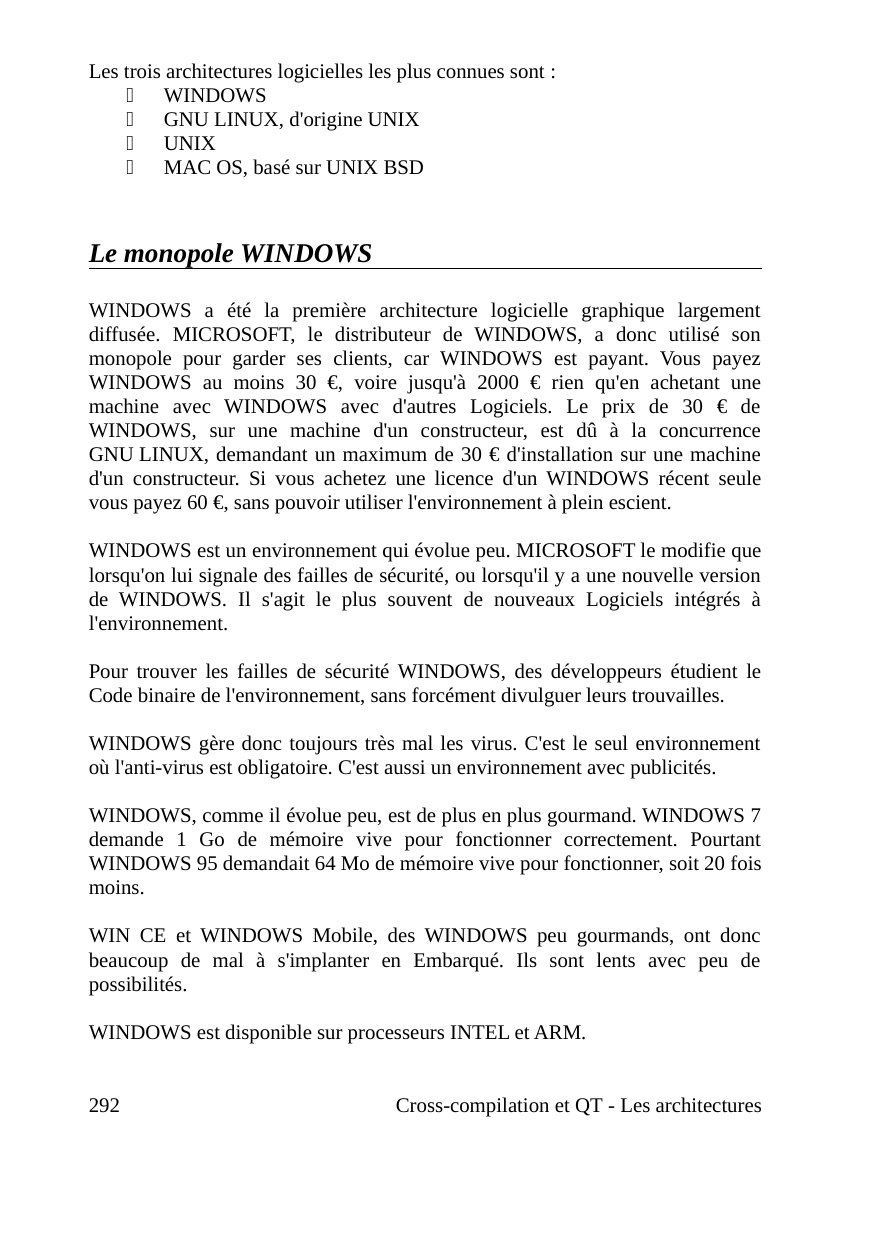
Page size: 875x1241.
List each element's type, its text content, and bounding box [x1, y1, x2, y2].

text Les trois architectures logicielles les plus connues sont : [88, 59, 762, 83]
text WINDOWS est un environnement qui évolue peu. MICROSOFT le modifie que lorsqu'on lui signale des failles de sécurité, ou lorsqu'il y a une nouvelle version de WINDOWS. Il s'agit le plus souvent de nouveaux Logiciels intégrés à l'environnement. [88, 538, 762, 635]
subtitle Le monopole WINDOWS [88, 237, 762, 269]
list UNIX [126, 131, 762, 155]
text WIN CE et WINDOWS Mobile, des WINDOWS peu gourmands, ont donc beaucoup de mal à s'implanter en Embarqué. Ils sont lents avec peu de possibilités. [88, 923, 762, 996]
text WINDOWS, comme il évolue peu, est de plus en plus gourmand. WINDOWS 7 demande 1 Go de mémoire vive pour fonctionner correctement. Pourtant WINDOWS 95 demandait 64 Mo de mémoire vive pour fonctionner, soit 20 fois moins. [88, 803, 762, 899]
text WINDOWS gère donc toujours très mal les virus. C'est le seul environnement où l'anti-virus est obligatoire. C'est aussi un environnement avec publicités. [88, 731, 762, 779]
text WINDOWS est disponible sur processeurs INTEL et ARM. [88, 1020, 762, 1044]
list WINDOWS [126, 83, 762, 107]
text Pour trouver les failles de sécurité WINDOWS, des développeurs étudient le Code binaire de l'environnement, sans forcément divulguer leurs trouvailles. [88, 659, 762, 707]
text WINDOWS a été la première architecture logicielle graphique largement diffusée. MICROSOFT, le distributeur de WINDOWS, a donc utilisé son monopole pour garder ses clients, car WINDOWS est payant. Vous payez WINDOWS au moins 30 €, voire jusqu'à 2000 € rien qu'en achetant une machine avec WINDOWS avec d'autres Logiciels. Le prix de 30 € de WINDOWS, sur une machine d'un constructeur, est dû à la concurrence GNU LINUX, demandant un maximum de 30 € d'installation sur une machine d'un constructeur. Si vous achetez une licence d'un WINDOWS récent seule vous payez 60 €, sans pouvoir utiliser l'environnement à plein escient. [88, 298, 762, 514]
list MAC OS, basé sur UNIX BSD [126, 155, 762, 179]
list GNU LINUX, d'origine UNIX [126, 107, 762, 131]
